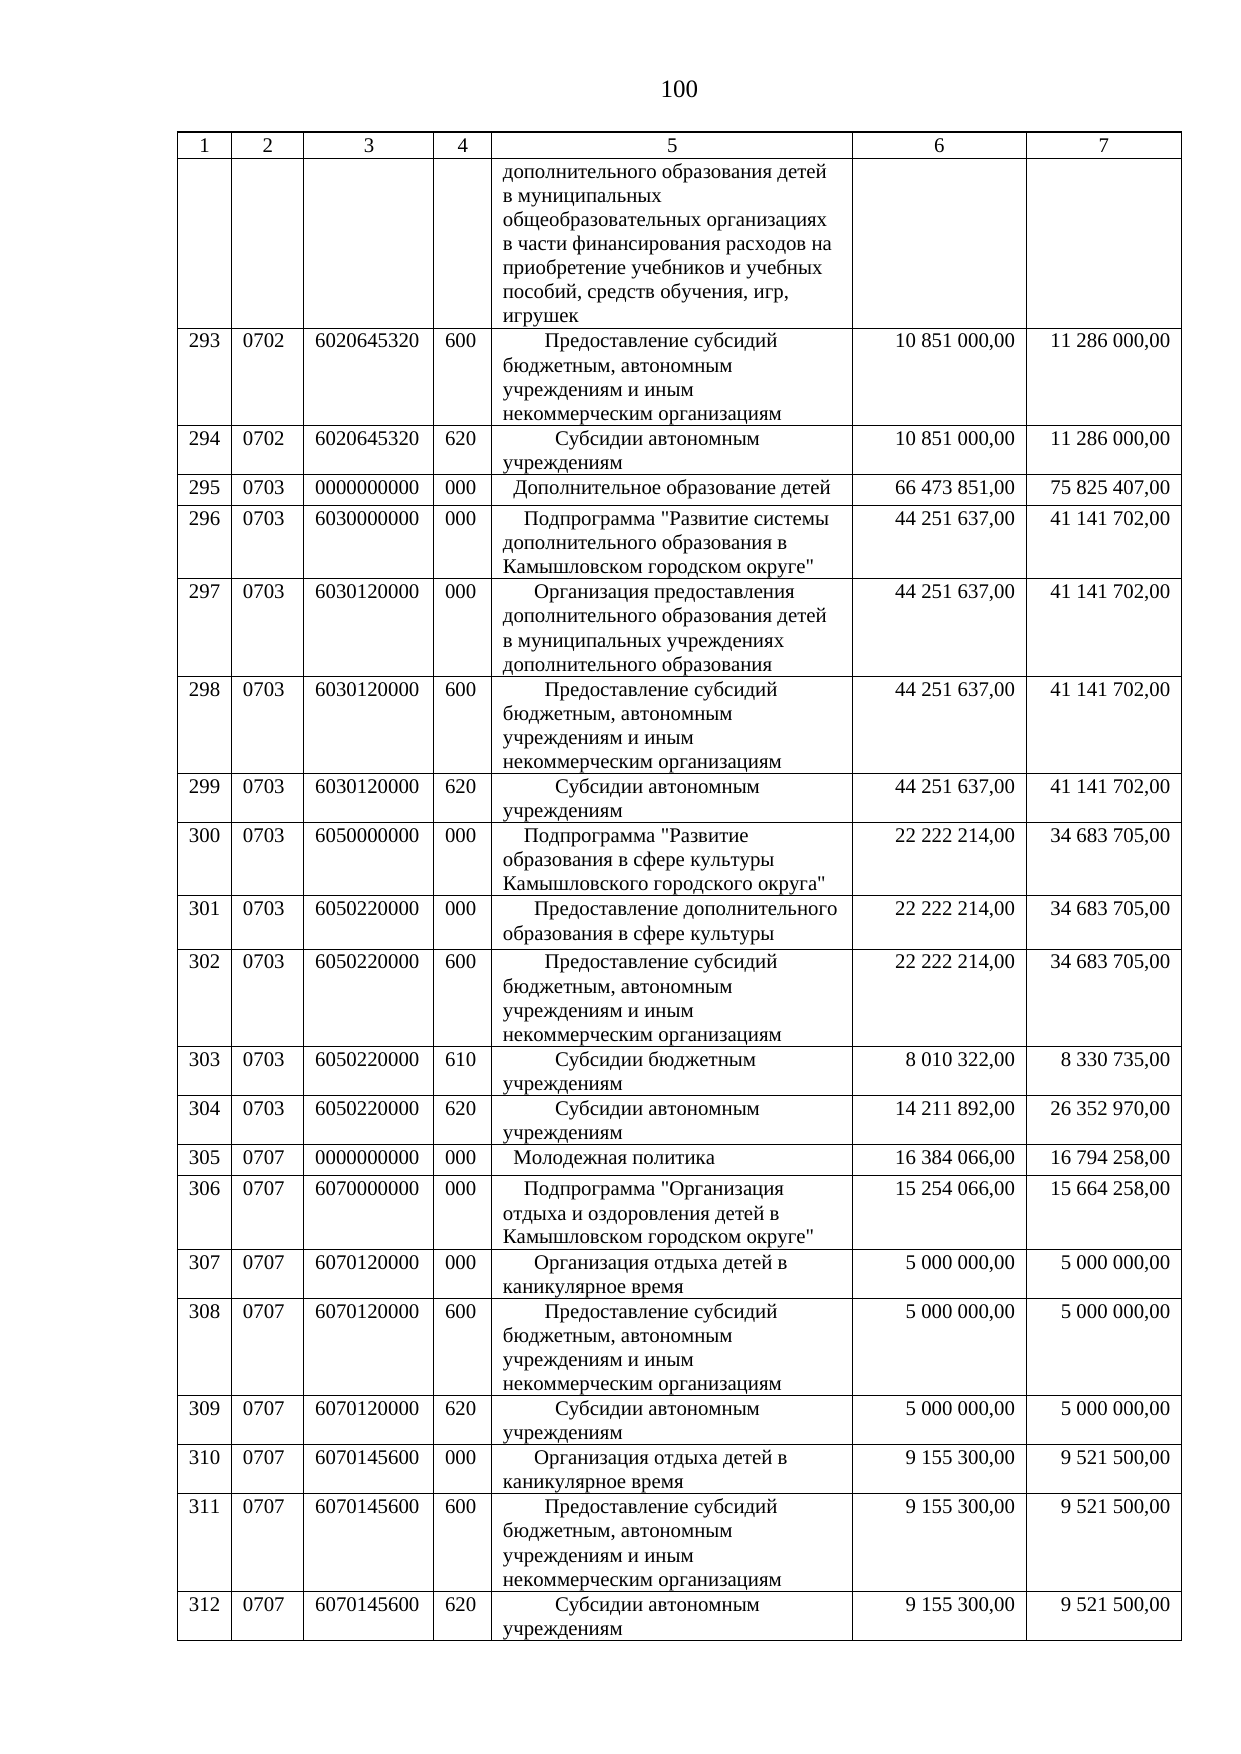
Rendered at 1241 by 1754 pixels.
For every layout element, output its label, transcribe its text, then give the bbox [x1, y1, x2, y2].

table_cell 600 [434, 950, 491, 1046]
table_cell 000 [434, 1250, 491, 1298]
table_cell 0707 [232, 1299, 303, 1395]
table_cell Подпрограмма "Развитие системы дополнительного образования в Камышловском городском округе" [492, 506, 852, 578]
table_cell 34 683 705,00 [1027, 823, 1181, 895]
table_cell 303 [178, 1047, 231, 1095]
table_cell 6030120000 [304, 774, 433, 822]
table_cell 296 [178, 506, 231, 578]
table_cell 0707 [232, 1176, 303, 1248]
table_cell 620 [434, 426, 491, 474]
table_cell Дополнительное образование детей [492, 475, 852, 505]
table_cell 299 [178, 774, 231, 822]
table_cell 6030120000 [304, 677, 433, 773]
table_cell 6070145600 [304, 1445, 433, 1493]
table_cell 0703 [232, 950, 303, 1046]
table_cell 6070120000 [304, 1250, 433, 1298]
table_header 7 [1027, 133, 1181, 158]
table_cell 0703 [232, 823, 303, 895]
table_cell 0707 [232, 1494, 303, 1591]
table_cell 41 141 702,00 [1027, 677, 1181, 773]
table_cell Организация отдыха детей в каникулярное время [492, 1250, 852, 1298]
table_cell 5 000 000,00 [1027, 1396, 1181, 1444]
table_cell 312 [178, 1592, 231, 1640]
table_cell дополнительного образования детей в муниципальных общеобразовательных организациях в части финансирования расходов на приобретение учебников и учебных пособий, средств обучения, игр, игрушек [492, 159, 852, 327]
table_cell 600 [434, 1494, 491, 1591]
table_cell 11 286 000,00 [1027, 426, 1181, 474]
table_cell 000 [434, 1145, 491, 1175]
table_cell Субсидии автономным учреждениям [492, 1396, 852, 1444]
table_cell 5 000 000,00 [853, 1299, 1026, 1395]
table_cell 6030000000 [304, 506, 433, 578]
table_cell 0707 [232, 1445, 303, 1493]
table_cell 000 [434, 1445, 491, 1493]
table_cell 10 851 000,00 [853, 329, 1026, 425]
table_cell 0703 [232, 677, 303, 773]
table_cell [434, 159, 491, 327]
table_cell Субсидии автономным учреждениям [492, 1592, 852, 1640]
table_cell 9 521 500,00 [1027, 1592, 1181, 1640]
table_cell 6070145600 [304, 1592, 433, 1640]
table_cell 6070120000 [304, 1299, 433, 1395]
table_cell 9 521 500,00 [1027, 1494, 1181, 1591]
table_cell 306 [178, 1176, 231, 1248]
table_cell 0703 [232, 579, 303, 676]
table_cell Субсидии автономным учреждениям [492, 774, 852, 822]
table_cell 6070120000 [304, 1396, 433, 1444]
table_cell 304 [178, 1096, 231, 1144]
table_cell 295 [178, 475, 231, 505]
table_cell 9 155 300,00 [853, 1445, 1026, 1493]
table_cell 41 141 702,00 [1027, 774, 1181, 822]
table_cell [304, 159, 433, 327]
table_cell 0703 [232, 475, 303, 505]
table_cell 0703 [232, 896, 303, 948]
table_cell 620 [434, 774, 491, 822]
table_cell 10 851 000,00 [853, 426, 1026, 474]
table_cell 298 [178, 677, 231, 773]
table_cell [232, 159, 303, 327]
table_cell 34 683 705,00 [1027, 896, 1181, 948]
table_header 4 [434, 133, 491, 158]
table_cell 0707 [232, 1592, 303, 1640]
table_cell Молодежная политика [492, 1145, 852, 1175]
table_cell 294 [178, 426, 231, 474]
table_cell 000 [434, 475, 491, 505]
table_cell 000 [434, 579, 491, 676]
table_cell 0707 [232, 1396, 303, 1444]
table_header 3 [304, 133, 433, 158]
table_cell 0703 [232, 506, 303, 578]
table_cell 9 155 300,00 [853, 1592, 1026, 1640]
table_cell Подпрограмма "Развитие образования в сфере культуры Камышловского городского округа" [492, 823, 852, 895]
table_cell 620 [434, 1592, 491, 1640]
table_cell 600 [434, 329, 491, 425]
table_cell 5 000 000,00 [1027, 1250, 1181, 1298]
table_cell 000 [434, 896, 491, 948]
table_cell Организация предоставления дополнительного образования детей в муниципальных учреждениях дополнительного образования [492, 579, 852, 676]
table_cell 6050220000 [304, 896, 433, 948]
table_cell 309 [178, 1396, 231, 1444]
table_cell 6070145600 [304, 1494, 433, 1591]
table_cell 610 [434, 1047, 491, 1095]
table_cell 620 [434, 1096, 491, 1144]
table_cell 0000000000 [304, 475, 433, 505]
table_cell 41 141 702,00 [1027, 579, 1181, 676]
table_cell Подпрограмма "Организация отдыха и оздоровления детей в Камышловском городском округе" [492, 1176, 852, 1248]
table_cell Предоставление субсидий бюджетным, автономным учреждениям и иным некоммерческим организациям [492, 950, 852, 1046]
table_cell 6050220000 [304, 950, 433, 1046]
table_cell 302 [178, 950, 231, 1046]
table_cell 620 [434, 1396, 491, 1444]
table_cell 34 683 705,00 [1027, 950, 1181, 1046]
table_cell 600 [434, 677, 491, 773]
table_cell 44 251 637,00 [853, 579, 1026, 676]
table_cell 6050000000 [304, 823, 433, 895]
table_cell 6050220000 [304, 1047, 433, 1095]
table_cell 0000000000 [304, 1145, 433, 1175]
table_cell [178, 159, 231, 327]
table_cell 293 [178, 329, 231, 425]
table_cell 0703 [232, 1096, 303, 1144]
table_cell 15 664 258,00 [1027, 1176, 1181, 1248]
table_cell 75 825 407,00 [1027, 475, 1181, 505]
table_cell 26 352 970,00 [1027, 1096, 1181, 1144]
table_cell 0707 [232, 1145, 303, 1175]
table_cell 16 794 258,00 [1027, 1145, 1181, 1175]
table_cell Субсидии автономным учреждениям [492, 426, 852, 474]
table_cell [853, 159, 1026, 327]
table_cell 14 211 892,00 [853, 1096, 1026, 1144]
table_cell 22 222 214,00 [853, 896, 1026, 948]
table_cell 000 [434, 1176, 491, 1248]
table_cell 307 [178, 1250, 231, 1298]
table_cell Организация отдыха детей в каникулярное время [492, 1445, 852, 1493]
table_cell 16 384 066,00 [853, 1145, 1026, 1175]
table_header 6 [853, 133, 1026, 158]
table_cell 5 000 000,00 [853, 1396, 1026, 1444]
table_cell 0703 [232, 1047, 303, 1095]
table_cell 44 251 637,00 [853, 774, 1026, 822]
table_cell [1027, 159, 1181, 327]
table_cell 15 254 066,00 [853, 1176, 1026, 1248]
table_cell Предоставление субсидий бюджетным, автономным учреждениям и иным некоммерческим организациям [492, 677, 852, 773]
table_cell 0702 [232, 329, 303, 425]
table_cell 301 [178, 896, 231, 948]
table_cell Предоставление субсидий бюджетным, автономным учреждениям и иным некоммерческим организациям [492, 1299, 852, 1395]
table_cell 44 251 637,00 [853, 506, 1026, 578]
table_cell 300 [178, 823, 231, 895]
table_cell 600 [434, 1299, 491, 1395]
table_header 5 [492, 133, 852, 158]
table_cell 6020645320 [304, 329, 433, 425]
table_cell 41 141 702,00 [1027, 506, 1181, 578]
table_cell 310 [178, 1445, 231, 1493]
table_cell 22 222 214,00 [853, 823, 1026, 895]
table_cell Предоставление субсидий бюджетным, автономным учреждениям и иным некоммерческим организациям [492, 1494, 852, 1591]
table_cell 9 155 300,00 [853, 1494, 1026, 1591]
table_cell 000 [434, 506, 491, 578]
table_cell 0707 [232, 1250, 303, 1298]
table_cell 5 000 000,00 [853, 1250, 1026, 1298]
table_cell 5 000 000,00 [1027, 1299, 1181, 1395]
table_cell 11 286 000,00 [1027, 329, 1181, 425]
table_cell 8 330 735,00 [1027, 1047, 1181, 1095]
table_cell Предоставление дополнительного образования в сфере культуры [492, 896, 852, 948]
table_cell Предоставление субсидий бюджетным, автономным учреждениям и иным некоммерческим организациям [492, 329, 852, 425]
table_cell Субсидии автономным учреждениям [492, 1096, 852, 1144]
table_cell 0703 [232, 774, 303, 822]
table_cell 308 [178, 1299, 231, 1395]
table_cell 0702 [232, 426, 303, 474]
table_cell 44 251 637,00 [853, 677, 1026, 773]
table_cell 6070000000 [304, 1176, 433, 1248]
table_cell 6020645320 [304, 426, 433, 474]
table_header 2 [232, 133, 303, 158]
table_cell 22 222 214,00 [853, 950, 1026, 1046]
table_cell 6050220000 [304, 1096, 433, 1144]
table_cell 6030120000 [304, 579, 433, 676]
table_cell Субсидии бюджетным учреждениям [492, 1047, 852, 1095]
table_header 1 [178, 133, 231, 158]
table_cell 311 [178, 1494, 231, 1591]
table_cell 8 010 322,00 [853, 1047, 1026, 1095]
table_cell 305 [178, 1145, 231, 1175]
table_cell 297 [178, 579, 231, 676]
table_cell 9 521 500,00 [1027, 1445, 1181, 1493]
table_cell 66 473 851,00 [853, 475, 1026, 505]
table_cell 000 [434, 823, 491, 895]
